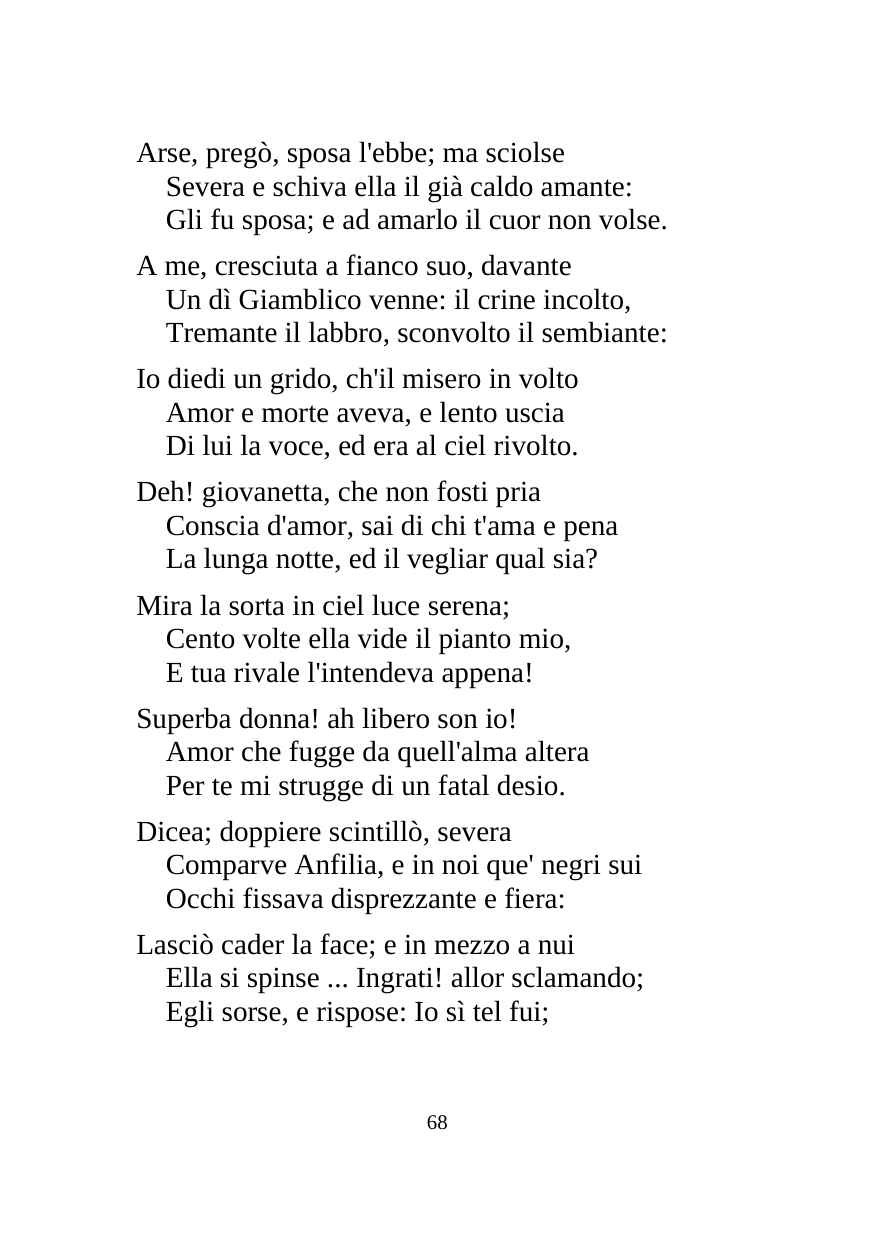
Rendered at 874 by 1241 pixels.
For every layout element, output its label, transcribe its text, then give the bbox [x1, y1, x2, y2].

text Superba donna! ah libero son io! Amor che fugge da quell'alma altera Per te mi strugge di un fatal desio. [136, 701, 768, 801]
text Lasciò cader la face; e in mezzo a nui Ella si spinse ... Ingrati! allor sclamando; Egli sorse, e rispose: Io sì tel fui; [136, 927, 768, 1028]
text Io diedi un grido, ch'il misero in volto Amor e morte aveva, e lento uscia Di lui la voce, ed era al ciel rivolto. [136, 361, 768, 462]
text Mira la sorta in ciel luce serena; Cento volte ella vide il pianto mio, E tua rivale l'intendeva appena! [136, 588, 768, 688]
text Dicea; doppiere scintillò, severa Comparve Anfilia, e in noi que' negri sui Occhi fissava disprezzante e fiera: [136, 814, 768, 914]
text Arse, pregò, sposa l'ebbe; ma sciolse Severa e schiva ella il già caldo amante: Gli fu sposa; e ad amarlo il cuor non volse. [136, 135, 768, 236]
text A me, cresciuta a fianco suo, davante Un dì Giamblico venne: il crine incolto, Tremante il labbro, sconvolto il sembiante: [136, 248, 768, 349]
text Deh! giovanetta, che non fosti pria Conscia d'amor, sai di chi t'ama e pena La lunga notte, ed il vegliar qual sia? [136, 474, 768, 575]
